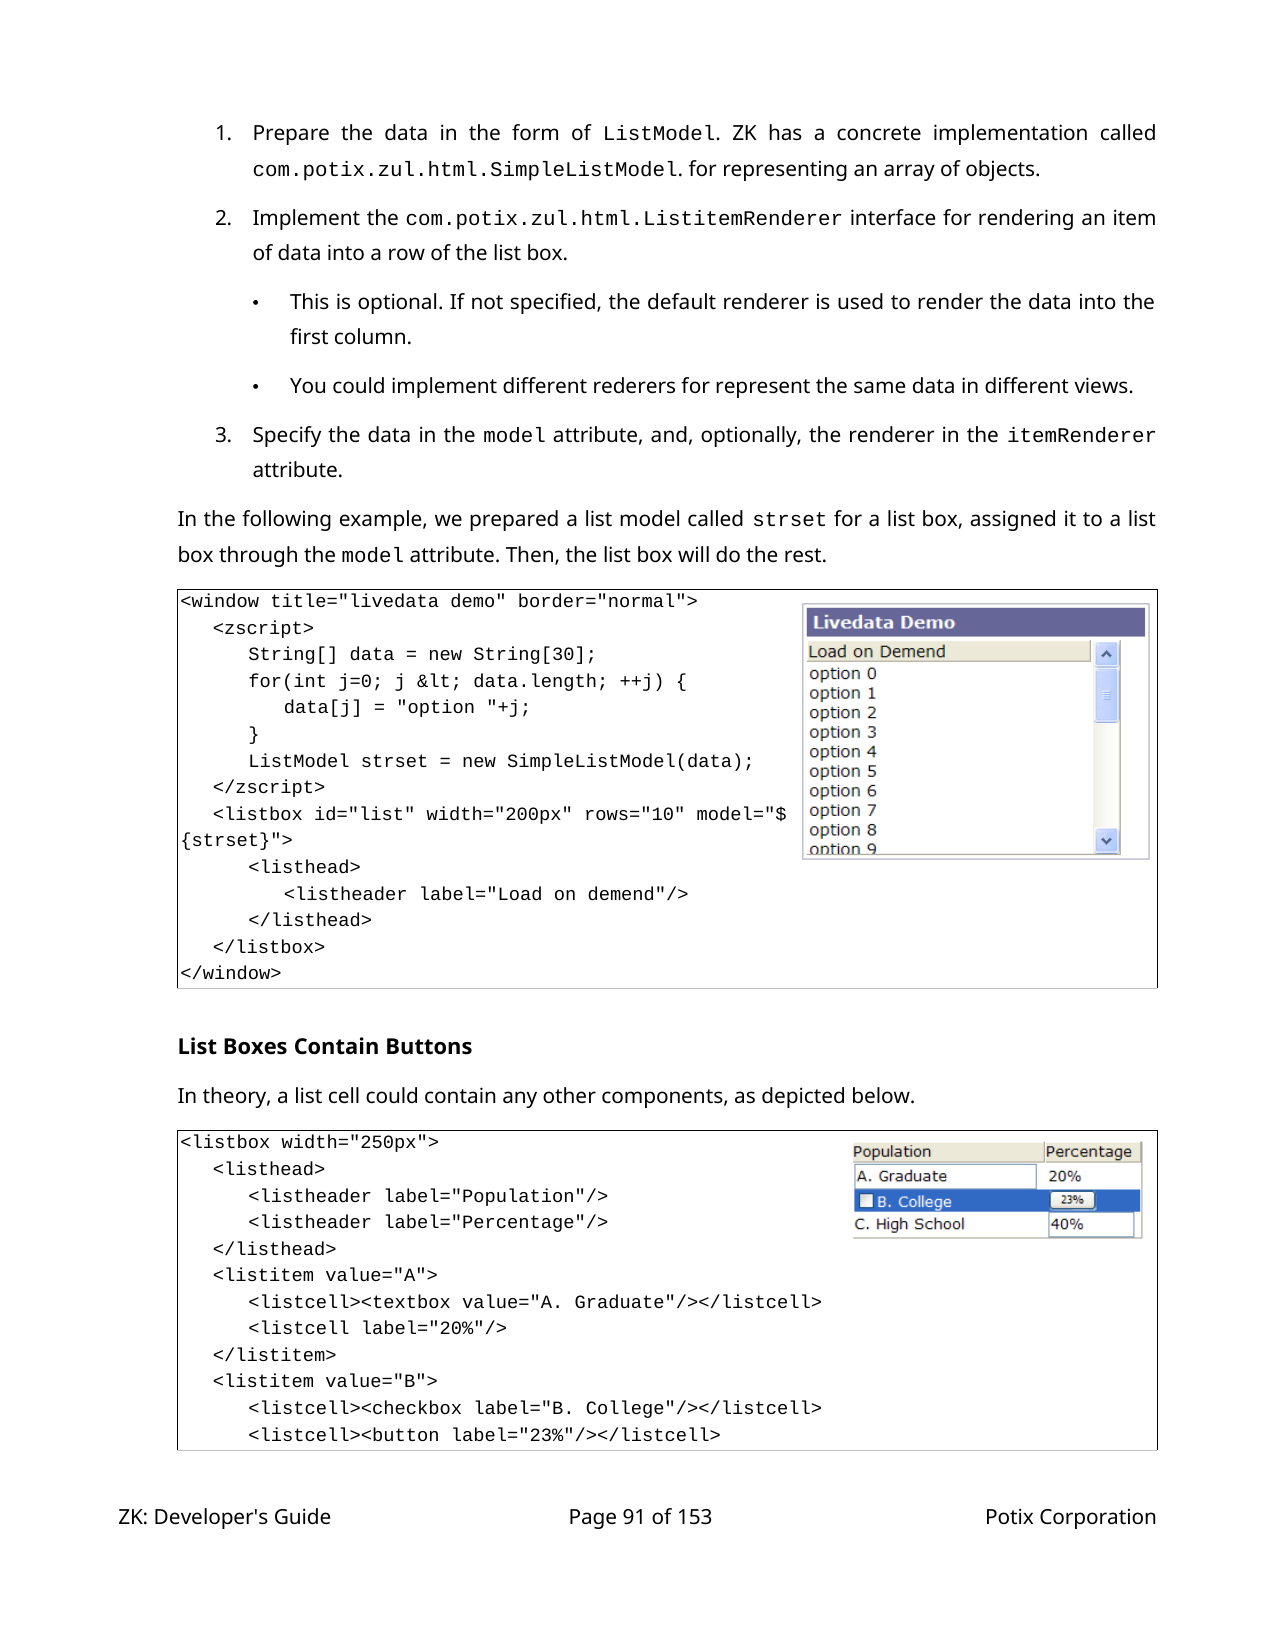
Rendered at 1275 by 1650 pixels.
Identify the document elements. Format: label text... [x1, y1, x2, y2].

list You could implement different rederers for represent the same data in different views. [252, 371, 1157, 399]
text In theory, a list cell could contain any other components, as depicted below. [177, 1081, 1157, 1110]
list Specify the data in the model attribute, and, optionally, the renderer in the itemRenderer attribute. [215, 420, 1157, 484]
text In the following example, we prepared a list model called strset for a list box, assigned it to a list box through the model attribute. Then, the list box will do the rest. [177, 504, 1157, 568]
text <window title="livedata demo" border="normal"> <zscript> String[] data = new String[30]; for(int j=0; j &lt; data.length; ++j) { data[j] = "option "+j; } ListModel strset = new SimpleListModel(data); </zscript> <listbox id="list" width="200px" rows="10" model="${strset}"> <listhead> <listheader label="Load on demend"/> </listhead> </listbox> </window> [178, 590, 1157, 988]
picture [800, 602, 1152, 862]
picture [851, 1138, 1145, 1241]
text <listbox width="250px"> <listhead> <listheader label="Population"/> <listheader label="Percentage"/> </listhead> <listitem value="A"> <listcell><textbox value="A. Graduate"/></listcell> <listcell label="20%"/> </listitem> <listitem value="B"> <listcell><checkbox label="B. College"/></listcell> <listcell><button label="23%"/></listcell> [178, 1131, 1157, 1450]
list Prepare the data in the form of ListModel. ZK has a concrete implementation called com.potix.zul.html.SimpleListModel. for representing an array of objects. [215, 118, 1157, 182]
list Implement the com.potix.zul.html.ListitemRenderer interface for rendering an item of data into a row of the list box. [215, 203, 1157, 267]
subtitle List Boxes Contain Buttons [177, 1031, 1157, 1061]
list This is optional. If not specified, the default renderer is used to render the data into the first column. [252, 287, 1157, 351]
